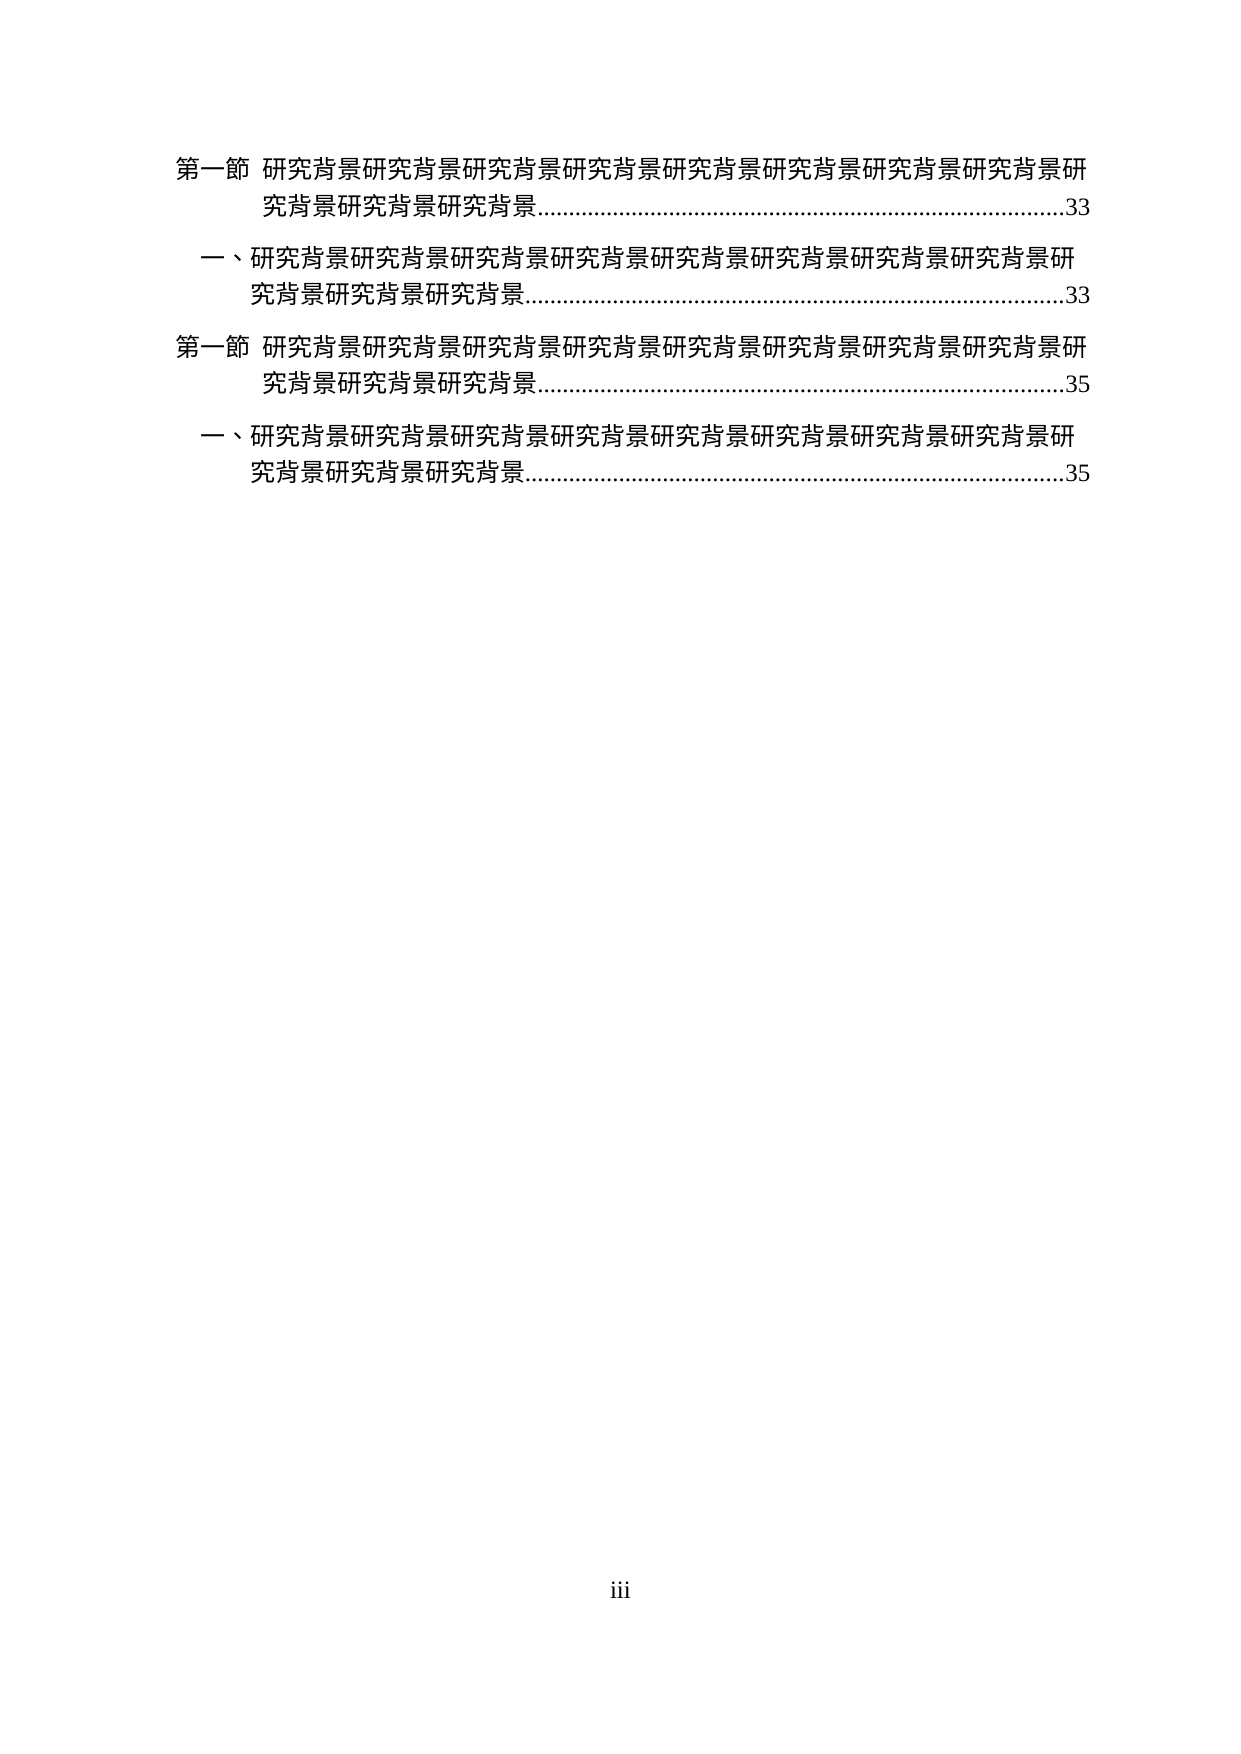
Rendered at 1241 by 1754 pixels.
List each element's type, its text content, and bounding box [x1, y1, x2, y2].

text 第一節 研究背景研究背景研究背景研究背景研究背景研究背景研究背景研究背景研究背景研究背景研究背景 35 [175, 327, 1090, 400]
text 第一節 研究背景研究背景研究背景研究背景研究背景研究背景研究背景研究背景研究背景研究背景研究背景 33 [175, 150, 1090, 222]
text 一、研究背景研究背景研究背景研究背景研究背景研究背景研究背景研究背景研究背景研究背景研究背景 35 [200, 416, 1090, 489]
text 一、研究背景研究背景研究背景研究背景研究背景研究背景研究背景研究背景研究背景研究背景研究背景 33 [200, 239, 1090, 311]
